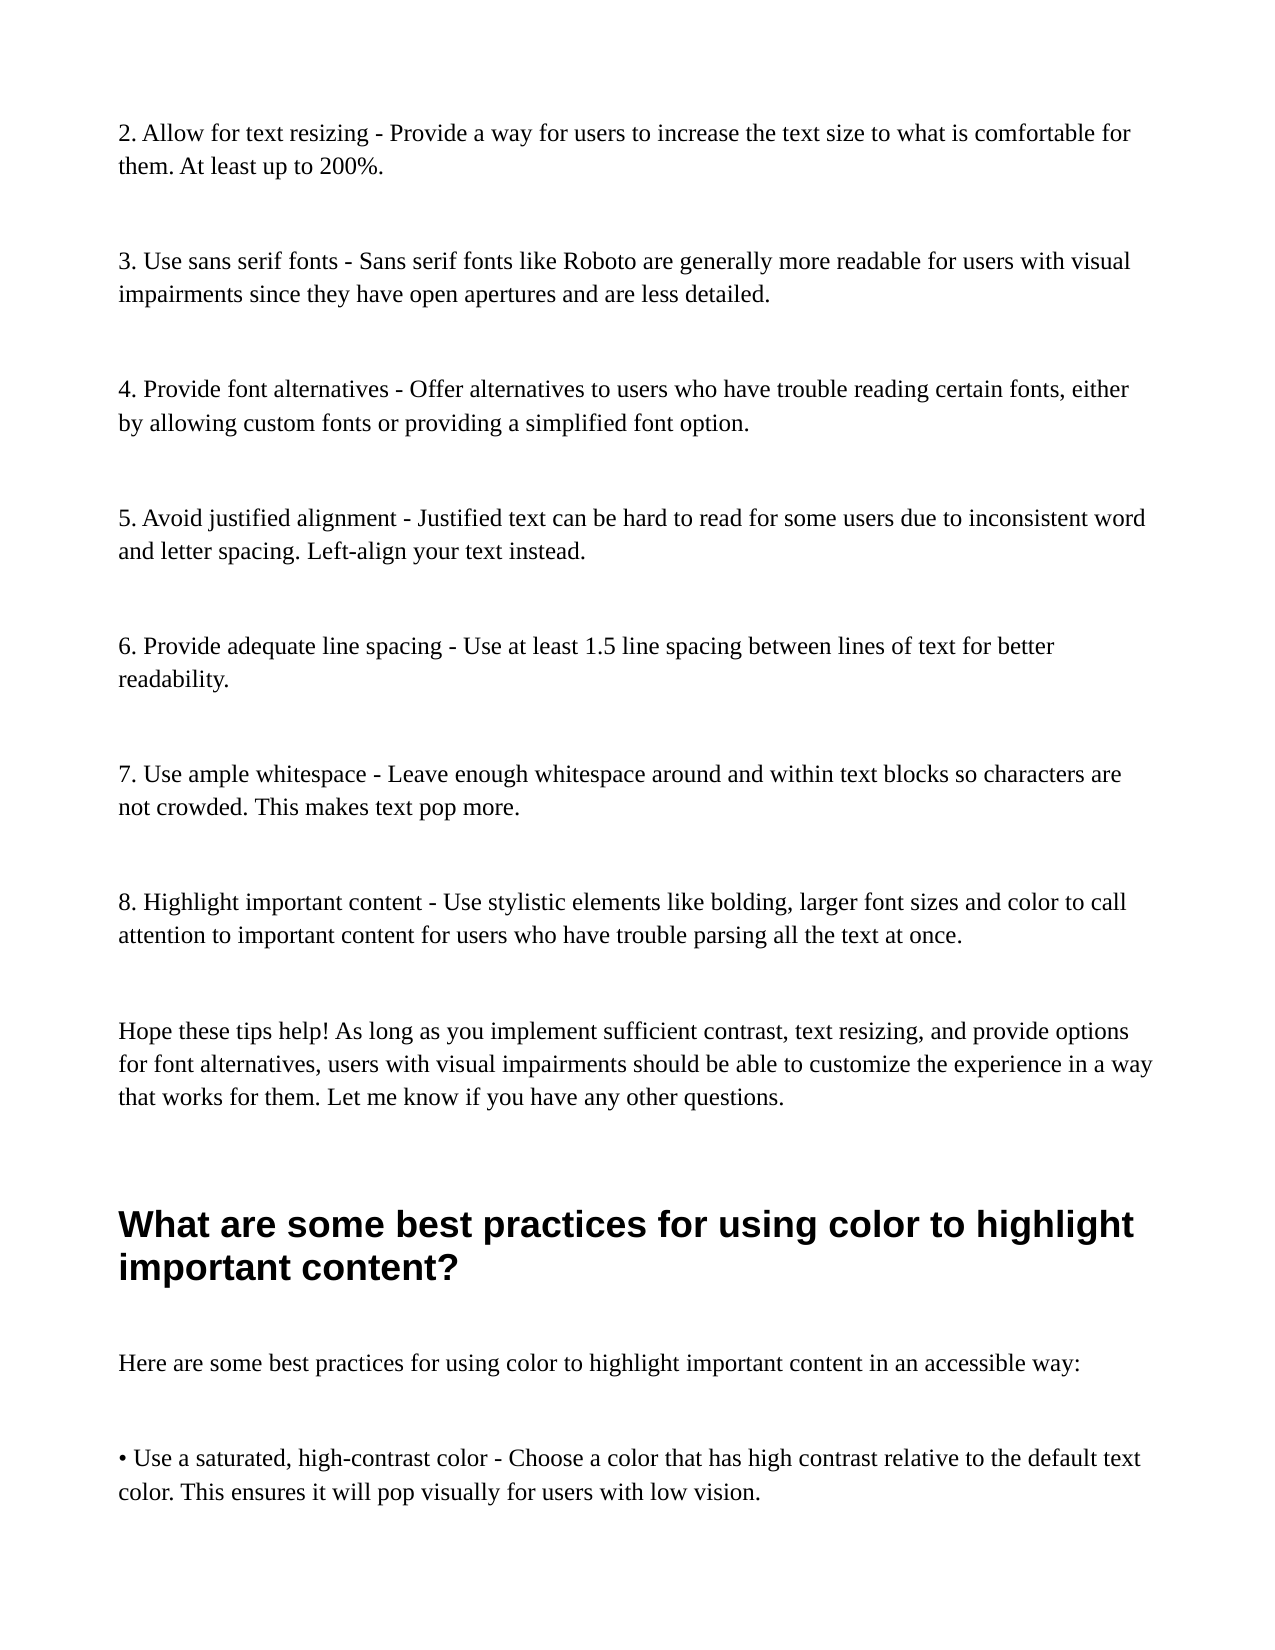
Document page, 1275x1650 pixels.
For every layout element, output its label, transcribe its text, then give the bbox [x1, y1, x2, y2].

text 8. Highlight important content - Use stylistic elements like bolding, larger font sizes and color to call attention to important content for users who have trouble parsing all the text at once. [118, 887, 1157, 949]
text 6. Provide adequate line spacing - Use at least 1.5 line spacing between lines of text for better readability. [118, 631, 1157, 693]
text • Use a saturated, high-contrast color - Choose a color that has high contrast relative to the default text color. This ensures it will pop visually for users with low vision. [118, 1443, 1157, 1505]
text Hope these tips help! As long as you implement sufficient contrast, text resizing, and provide options for font alternatives, users with visual impairments should be able to customize the experience in a way that works for them. Let me know if you have any other questions. [118, 1016, 1157, 1111]
text 4. Provide font alternatives - Offer alternatives to users who have trouble reading certain fonts, either by allowing custom fonts or providing a simplified font option. [118, 374, 1157, 436]
text 5. Avoid justified alignment - Justified text can be hard to read for some users due to inconsistent word and letter spacing. Left-align your text instead. [118, 503, 1157, 564]
text Here are some best practices for using color to highlight important content in an accessible way: [118, 1348, 1157, 1377]
subtitle What are some best practices for using color to highlight important content? [118, 1202, 1157, 1288]
text 2. Allow for text resizing - Provide a way for users to increase the text size to what is comfortable for them. At least up to 200%. [118, 118, 1157, 180]
text 3. Use sans serif fonts - Sans serif fonts like Roboto are generally more readable for users with visual impairments since they have open apertures and are less detailed. [118, 246, 1157, 308]
text 7. Use ample whitespace - Leave enough whitespace around and within text blocks so characters are not crowded. This makes text pop more. [118, 759, 1157, 821]
